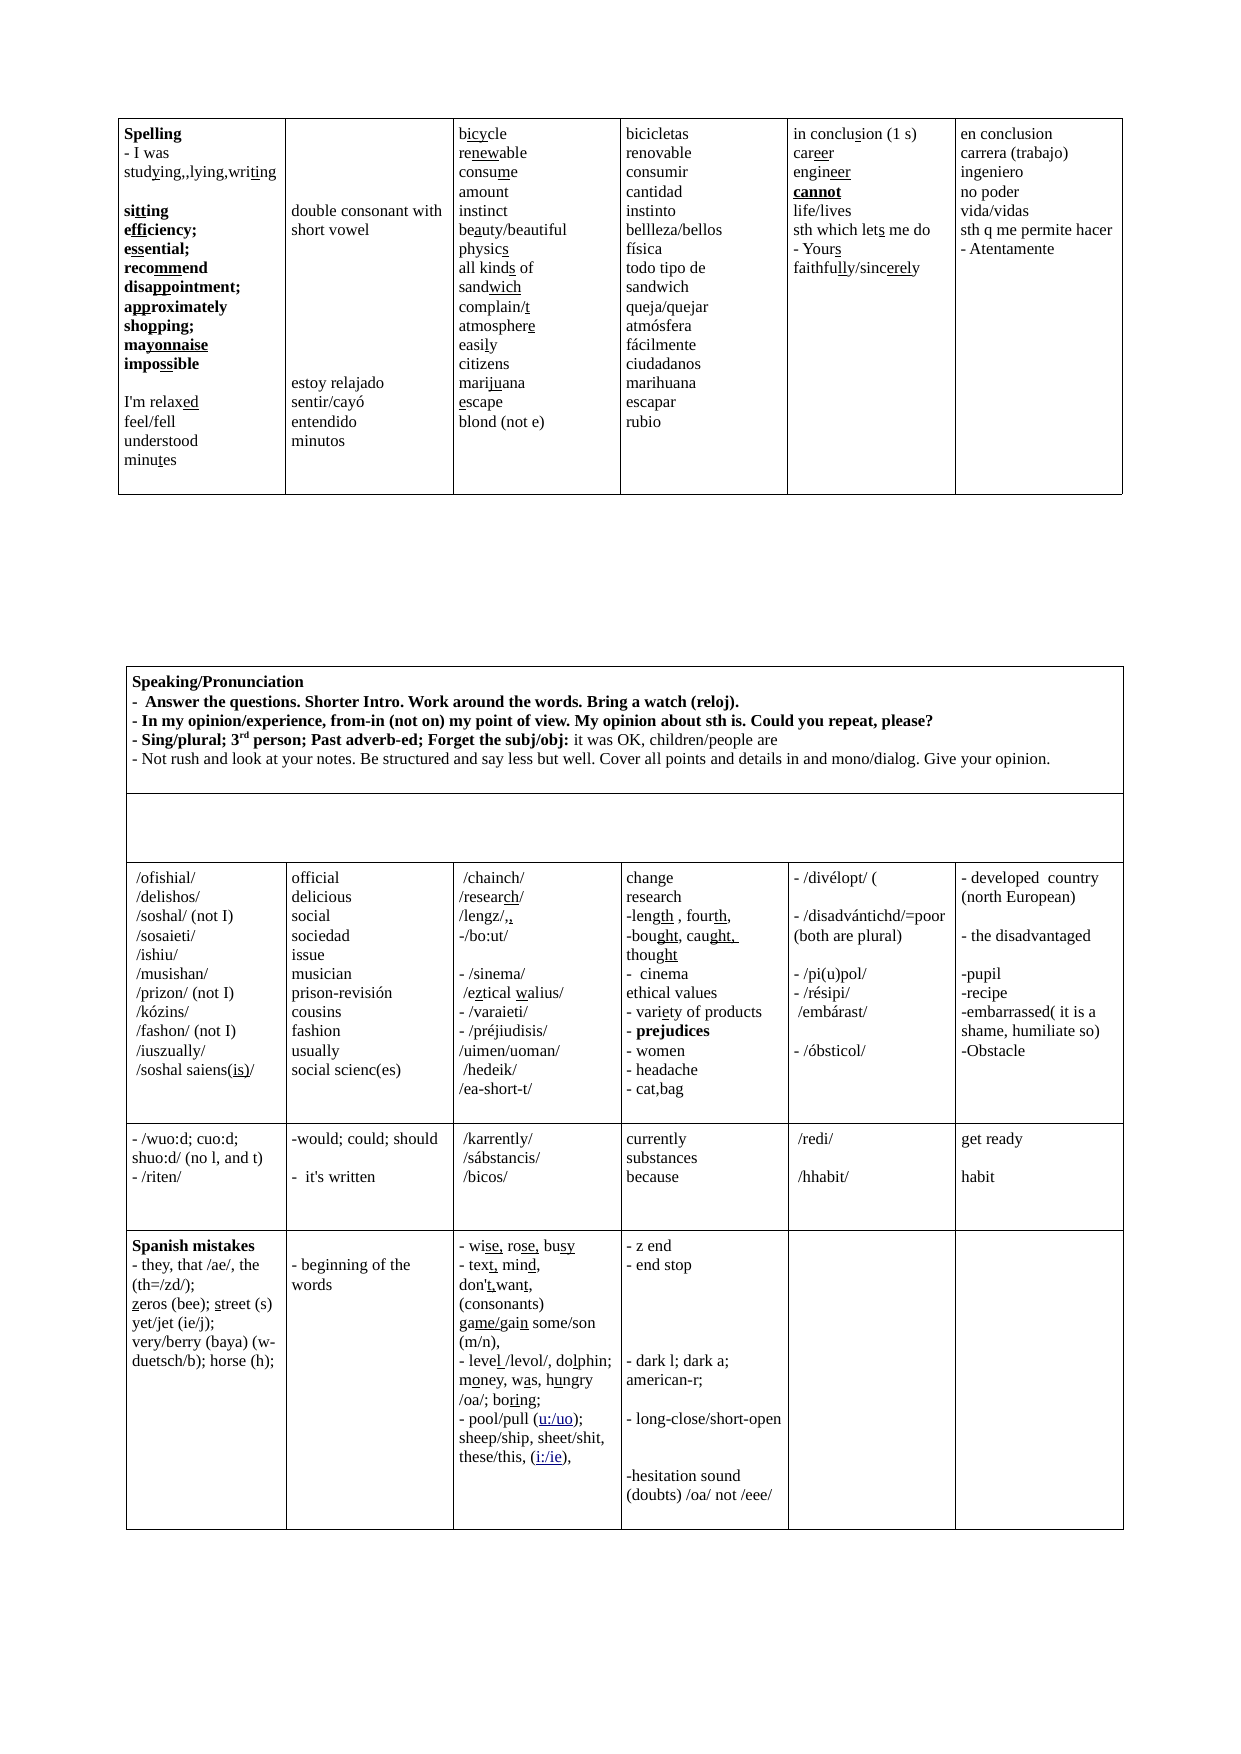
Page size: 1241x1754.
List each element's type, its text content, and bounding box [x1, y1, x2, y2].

table_cell - wise, rose, busy - text, mind, don't,want,(consonants) game/gain some/son (m/n), - level /levol/, dolphin; money, was, hungry /oa/; boring; - pool/pull (u:/uo); sheep/ship, sheet/shit, these/this, (i:/ie), [454, 1231, 621, 1529]
table_cell - beginning of the words [287, 1231, 453, 1529]
table_cell /ofishial/ /delishos/ /soshal/ (not I) /sosaieti/ /ishiu/ /musishan/ /prizon/ (not I) /kózins/ /fashon/ (not I) /iuszually/ /soshal saiens(is)/ [127, 863, 286, 1123]
table_cell [789, 1231, 955, 1529]
table_cell [956, 1231, 1123, 1529]
table_header bicicletas renovable consumir cantidad instinto bellleza/bellos física todo tipo de sandwich queja/quejar atmósfera fácilmente ciudadanos marihuana escapar rubio [621, 119, 787, 494]
table_cell get ready habit [956, 1124, 1123, 1230]
table_header Speaking/Pronunciation - Answer the questions. Shorter Intro. Work around the words. Bring a watch (reloj). - In my opinion/experience, from-in (not on) my point of view. My opinion about sth is. Could you repeat, please? - Sing/plural; 3rd person; Past adverb-ed; Forget the subj/obj: it was OK, children/people are - Not rush and look at your notes. Be structured and say less but well. Cover all points and details in and mono/dialog. Give your opinion. [127, 667, 1123, 793]
table_cell - /wuo:d; cuo:d; shuo:d/ (no l, and t) - /riten/ [127, 1124, 286, 1230]
table_header in conclusion (1 s) career engineer cannot life/lives sth which lets me do - Yours faithfully/sincerely [788, 119, 955, 494]
table_cell official delicious social sociedad issue musician prison-revisión cousins fashion usually social scienc(es) [287, 863, 453, 1123]
table_header bicycle renewable consume amount instinct beauty/beautiful physics all kinds of sandwich complain/t atmosphere easily citizens marijuana escape blond (not e) [454, 119, 620, 494]
table_header double consonant with short vowel estoy relajado sentir/cayó entendido minutos [286, 119, 453, 494]
table_cell Spanish mistakes - they, that /ae/, the (th=/zd/); zeros (bee); street (s) yet/jet (ie/j); very/berry (baya) (w-duetsch/b); horse (h); [127, 1231, 286, 1529]
table_cell currently substances because [622, 1124, 788, 1230]
table_header Spelling - I was studying,,lying,writing sitting efficiency; essential; recommend disappointment; approximately shopping; mayonnaise impossible I'm relaxed feel/fell understood minutes [119, 119, 285, 494]
table_cell /redi/ /hhabit/ [789, 1124, 955, 1230]
table_cell /chainch/ /research/ /lengz/,, -/bo:ut/ - /sinema/ /eztical walius/ - /varaieti/ - /préjiudisis/ /uimen/uoman/ /hedeik/ /ea-short-t/ [454, 863, 621, 1123]
table_cell - /divélopt/ ( - /disadvántichd/=poor (both are plural) - /pi(u)pol/ - /résipi/ /embárast/ - /óbsticol/ [789, 863, 955, 1123]
table_header en conclusion carrera (trabajo) ingeniero no poder vida/vidas sth q me permite hacer - Atentamente [956, 119, 1122, 494]
table_cell -would; could; should - it's written [287, 1124, 453, 1230]
table_cell - developed country (north European) - the disadvantaged -pupil -recipe -embarrassed( it is a shame, humiliate so) -Obstacle [956, 863, 1123, 1123]
table_cell /karrently/ /sábstancis/ /bicos/ [454, 1124, 621, 1230]
table_cell - z end - end stop - dark l; dark a; american-r; - long-close/short-open -hesitation sound (doubts) /oa/ not /eee/ [622, 1231, 788, 1529]
table_cell [127, 794, 1123, 862]
table_cell change research -length , fourth, -bought, caught, thought - cinema ethical values - variety of products - prejudices - women - headache - cat,bag [622, 863, 788, 1123]
